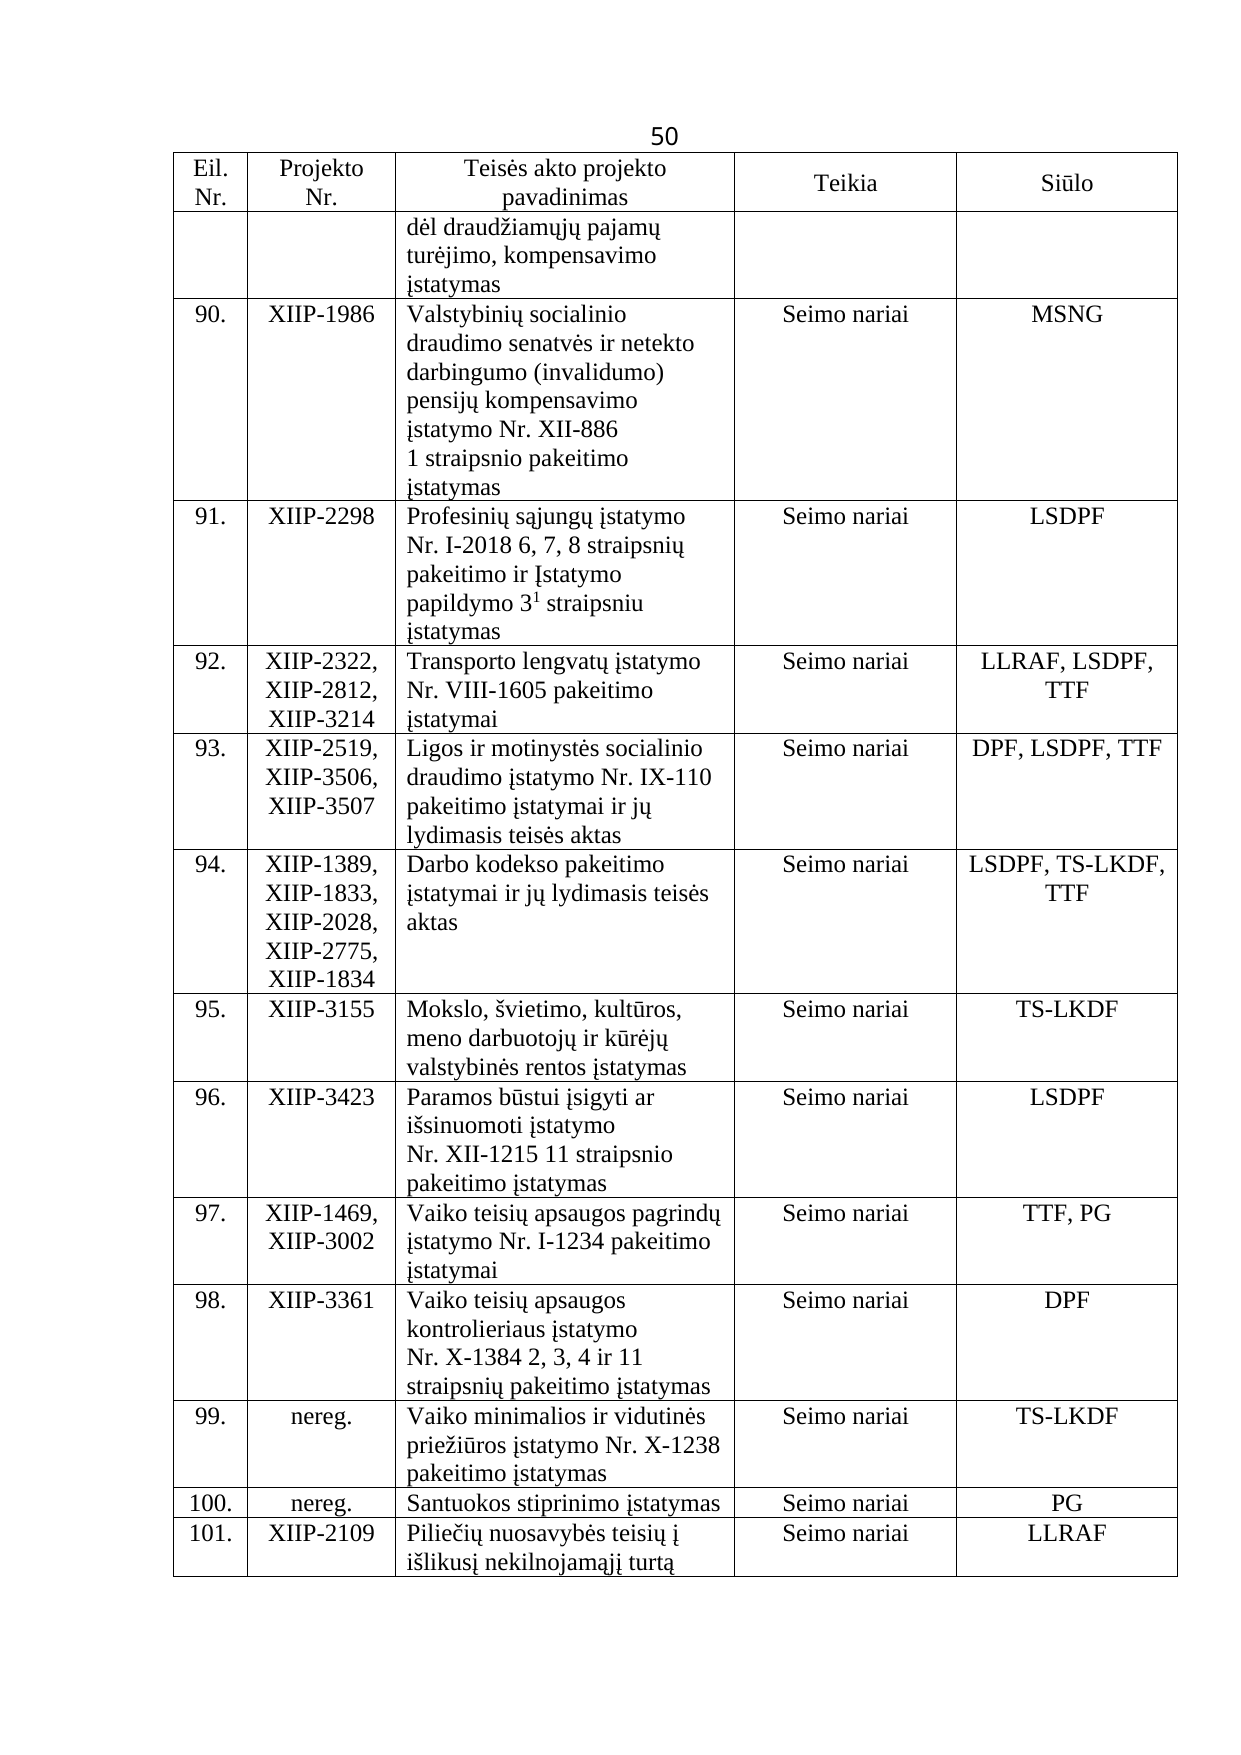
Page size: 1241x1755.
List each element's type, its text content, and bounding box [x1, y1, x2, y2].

table_cell Vaiko teisių apsaugos pagrindų įstatymo Nr. I-1234 pakeitimo įstatymai [396, 1198, 734, 1284]
table_cell 100. [174, 1488, 247, 1517]
table_cell 97. [174, 1198, 247, 1284]
table_cell DPF, LSDPF, TTF [957, 734, 1177, 848]
table_cell 99. [174, 1401, 247, 1487]
table_cell [957, 212, 1177, 298]
table_cell Santuokos stiprinimo įstatymas [396, 1488, 734, 1517]
table_cell Seimo nariai [735, 734, 956, 848]
table_cell Seimo nariai [735, 1518, 956, 1576]
table_cell [174, 212, 247, 298]
table_cell LLRAF, LSDPF, TTF [957, 646, 1177, 732]
table_cell TTF, PG [957, 1198, 1177, 1284]
table_cell XIIP-3155 [248, 994, 395, 1081]
table_cell Piliečių nuosavybės teisių į išlikusį nekilnojamąjį turtą [396, 1518, 734, 1576]
table_header Eil. Nr. [174, 153, 247, 211]
table_cell Ligos ir motinystės socialinio draudimo įstatymo Nr. IX-110 pakeitimo įstatymai ir jų lydimasis teisės aktas [396, 734, 734, 848]
table_cell LLRAF [957, 1518, 1177, 1576]
table_cell 98. [174, 1285, 247, 1400]
table_cell Seimo nariai [735, 299, 956, 500]
table_cell Seimo nariai [735, 1488, 956, 1517]
table_cell Seimo nariai [735, 1198, 956, 1284]
table_cell Seimo nariai [735, 1401, 956, 1487]
table_cell [248, 212, 395, 298]
table_cell XIIP-1986 [248, 299, 395, 500]
table_cell TS-LKDF [957, 1401, 1177, 1487]
table_cell LSDPF, TS-LKDF, TTF [957, 850, 1177, 993]
table_cell 96. [174, 1082, 247, 1197]
table_cell Vaiko teisių apsaugos kontrolieriaus įstatymo Nr. X-1384 2, 3, 4 ir 11 straipsnių pakeitimo įstatymas [396, 1285, 734, 1400]
table_cell LSDPF [957, 1082, 1177, 1197]
table_cell Seimo nariai [735, 994, 956, 1081]
table_cell 92. [174, 646, 247, 732]
table_cell Seimo nariai [735, 646, 956, 732]
table_cell XIIP-2322, XIIP-2812, XIIP-3214 [248, 646, 395, 732]
table_header Teisės akto projekto pavadinimas [396, 153, 734, 211]
table_cell 101. [174, 1518, 247, 1576]
table_cell Darbo kodekso pakeitimo įstatymai ir jų lydimasis teisės aktas [396, 850, 734, 993]
table_cell XIIP-3423 [248, 1082, 395, 1197]
table_cell Seimo nariai [735, 1082, 956, 1197]
table_cell 90. [174, 299, 247, 500]
table_cell nereg. [248, 1401, 395, 1487]
table_cell Paramos būstui įsigyti ar išsinuomoti įstatymo Nr. XII-1215 11 straipsnio pakeitimo įstatymas [396, 1082, 734, 1197]
table_cell TS-LKDF [957, 994, 1177, 1081]
table_cell 93. [174, 734, 247, 848]
table_cell MSNG [957, 299, 1177, 500]
table_cell PG [957, 1488, 1177, 1517]
table_cell Seimo nariai [735, 1285, 956, 1400]
table_header Projekto Nr. [248, 153, 395, 211]
table_cell Seimo nariai [735, 501, 956, 645]
table_header Teikia [735, 153, 956, 211]
table_cell [735, 212, 956, 298]
table_cell 91. [174, 501, 247, 645]
table_cell XIIP-3361 [248, 1285, 395, 1400]
table_cell Mokslo, švietimo, kultūros, meno darbuotojų ir kūrėjų valstybinės rentos įstatymas [396, 994, 734, 1081]
table_cell XIIP-2298 [248, 501, 395, 645]
table_cell Seimo nariai [735, 850, 956, 993]
table_cell 95. [174, 994, 247, 1081]
table_cell XIIP-1469, XIIP-3002 [248, 1198, 395, 1284]
table_cell nereg. [248, 1488, 395, 1517]
table_cell XIIP-1389, XIIP-1833, XIIP-2028, XIIP-2775, XIIP-1834 [248, 850, 395, 993]
table_cell dėl draudžiamųjų pajamų turėjimo, kompensavimo įstatymas [396, 212, 734, 298]
table_cell XIIP-2519, XIIP-3506, XIIP-3507 [248, 734, 395, 848]
table_cell LSDPF [957, 501, 1177, 645]
table_cell XIIP-2109 [248, 1518, 395, 1576]
table_header Siūlo [957, 153, 1177, 211]
table_cell Transporto lengvatų įstatymo Nr. VIII-1605 pakeitimo įstatymai [396, 646, 734, 732]
table_cell DPF [957, 1285, 1177, 1400]
table_cell Valstybinių socialinio draudimo senatvės ir netekto darbingumo (invalidumo) pensijų kompensavimo įstatymo Nr. XII-886 1 straipsnio pakeitimo įstatymas [396, 299, 734, 500]
table_cell Vaiko minimalios ir vidutinės priežiūros įstatymo Nr. X-1238 pakeitimo įstatymas [396, 1401, 734, 1487]
table_cell 94. [174, 850, 247, 993]
table_cell Profesinių sąjungų įstatymo Nr. I-2018 6, 7, 8 straipsnių pakeitimo ir Įstatymo papildymo 31 straipsniu įstatymas [396, 501, 734, 645]
